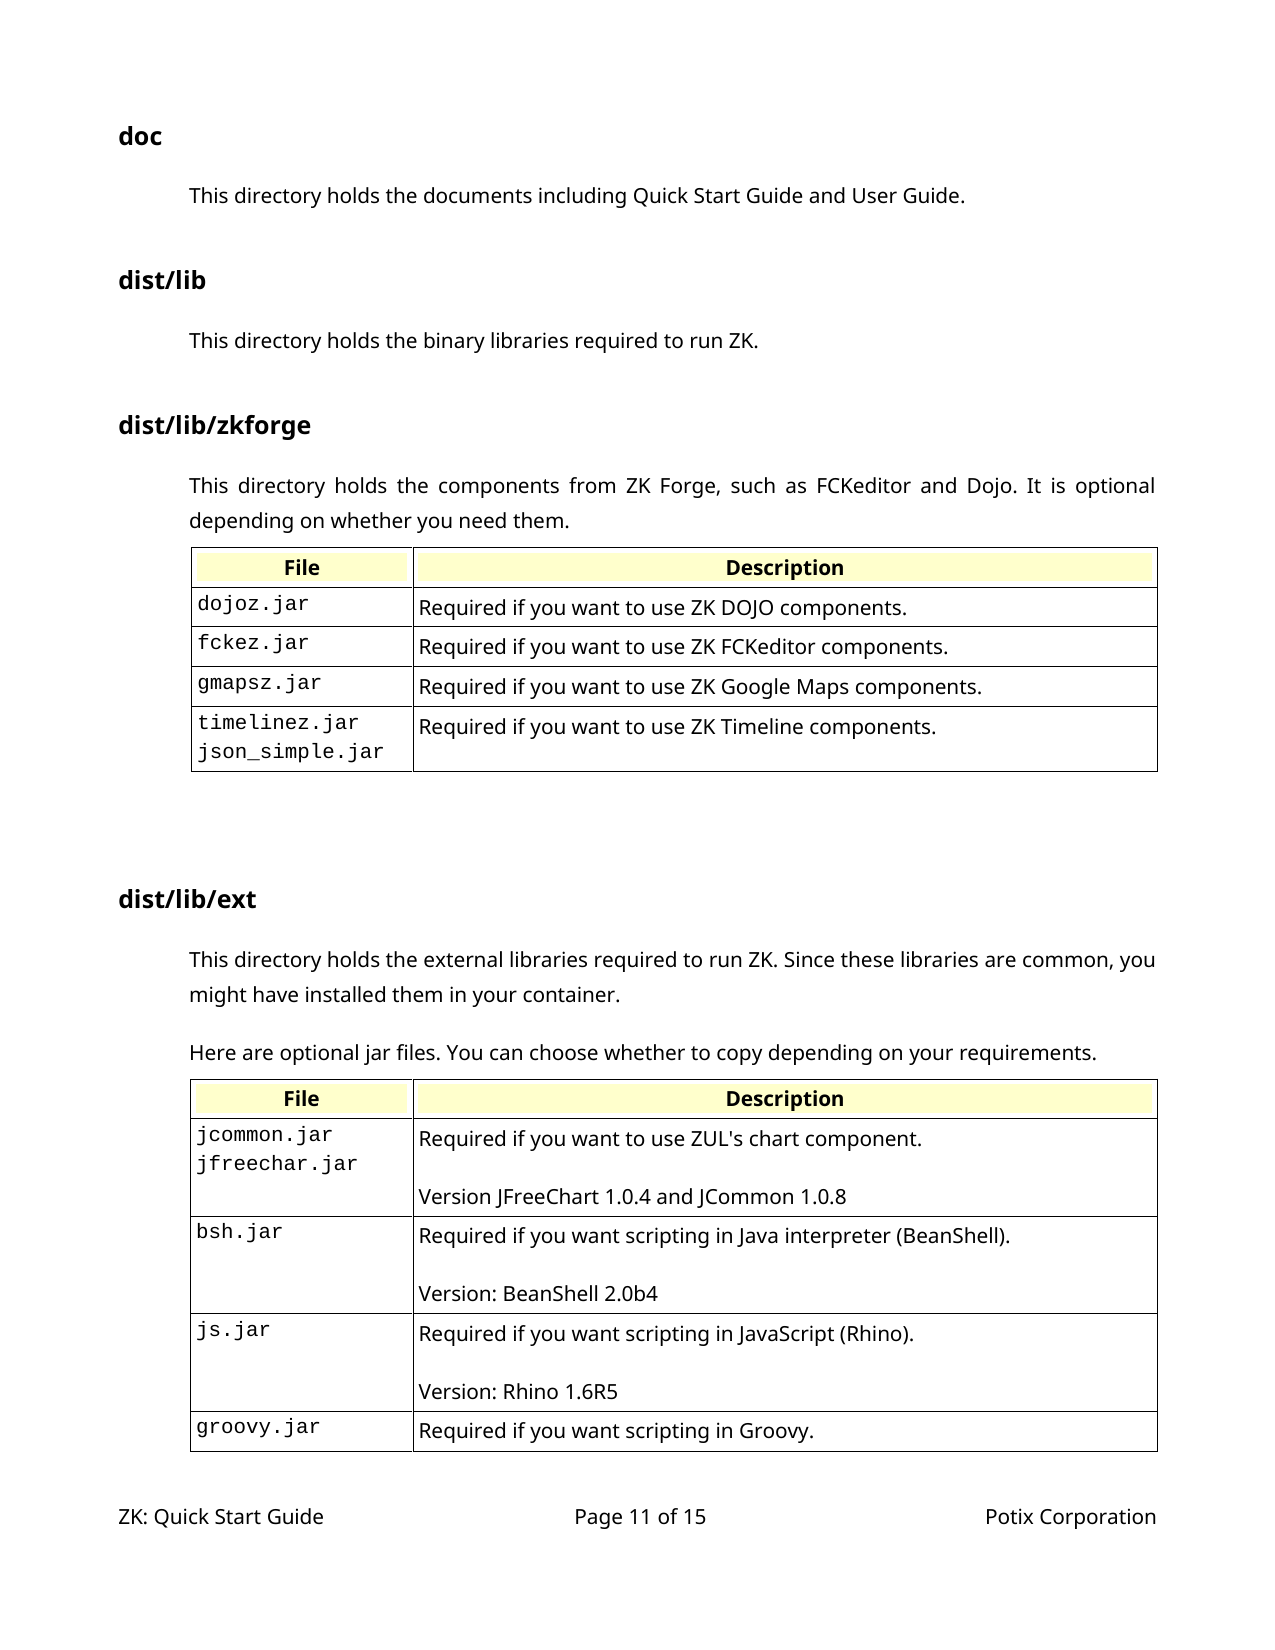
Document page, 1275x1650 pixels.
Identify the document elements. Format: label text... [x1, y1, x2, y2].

table_header Description [414, 548, 1157, 587]
table_cell Required if you want to use ZK Google Maps components. [414, 667, 1157, 706]
text Here are optional jar files. You can choose whether to copy depending on your requirements. [189, 1038, 1157, 1066]
table_cell Required if you want to use ZK DOJO components. [414, 588, 1157, 626]
text This directory holds the external libraries required to run ZK. Since these libraries are common, you might have installed them in your container. [189, 945, 1157, 1008]
table_header File [192, 548, 412, 587]
table_cell groovy.jar [191, 1412, 412, 1451]
text This directory holds the components from ZK Forge, such as FCKeditor and Dojo. It is optional depending on whether you need them. [189, 471, 1157, 534]
table_cell Required if you want scripting in Java interpreter (BeanShell). Version: BeanShell 2.0b4 [414, 1217, 1157, 1313]
table_cell gmapsz.jar [192, 667, 412, 706]
subtitle dist/lib/ext [118, 882, 1157, 916]
table_cell jcommon.jar jfreechar.jar [191, 1119, 412, 1216]
table_cell Required if you want to use ZK Timeline components. [414, 707, 1157, 771]
table_header Description [414, 1080, 1157, 1118]
subtitle dist/lib/zkforge [118, 408, 1157, 442]
text This directory holds the documents including Quick Start Guide and User Guide. [189, 182, 1157, 210]
table_cell js.jar [191, 1314, 412, 1411]
table_cell Required if you want to use ZUL's chart component. Version JFreeChart 1.0.4 and JCommon 1.0.8 [414, 1119, 1157, 1216]
table_cell timelinez.jar json_simple.jar [192, 707, 412, 771]
table_cell Required if you want to use ZK FCKeditor components. [414, 627, 1157, 666]
table_header File [191, 1080, 412, 1118]
table_cell bsh.jar [191, 1217, 412, 1313]
table_cell fckez.jar [192, 627, 412, 666]
subtitle doc [118, 118, 1157, 152]
table_cell Required if you want scripting in JavaScript (Rhino). Version: Rhino 1.6R5 [414, 1314, 1157, 1411]
text This directory holds the binary libraries required to run ZK. [189, 326, 1157, 354]
table_cell dojoz.jar [192, 588, 412, 626]
table_cell Required if you want scripting in Groovy. [414, 1412, 1157, 1451]
subtitle dist/lib [118, 263, 1157, 297]
